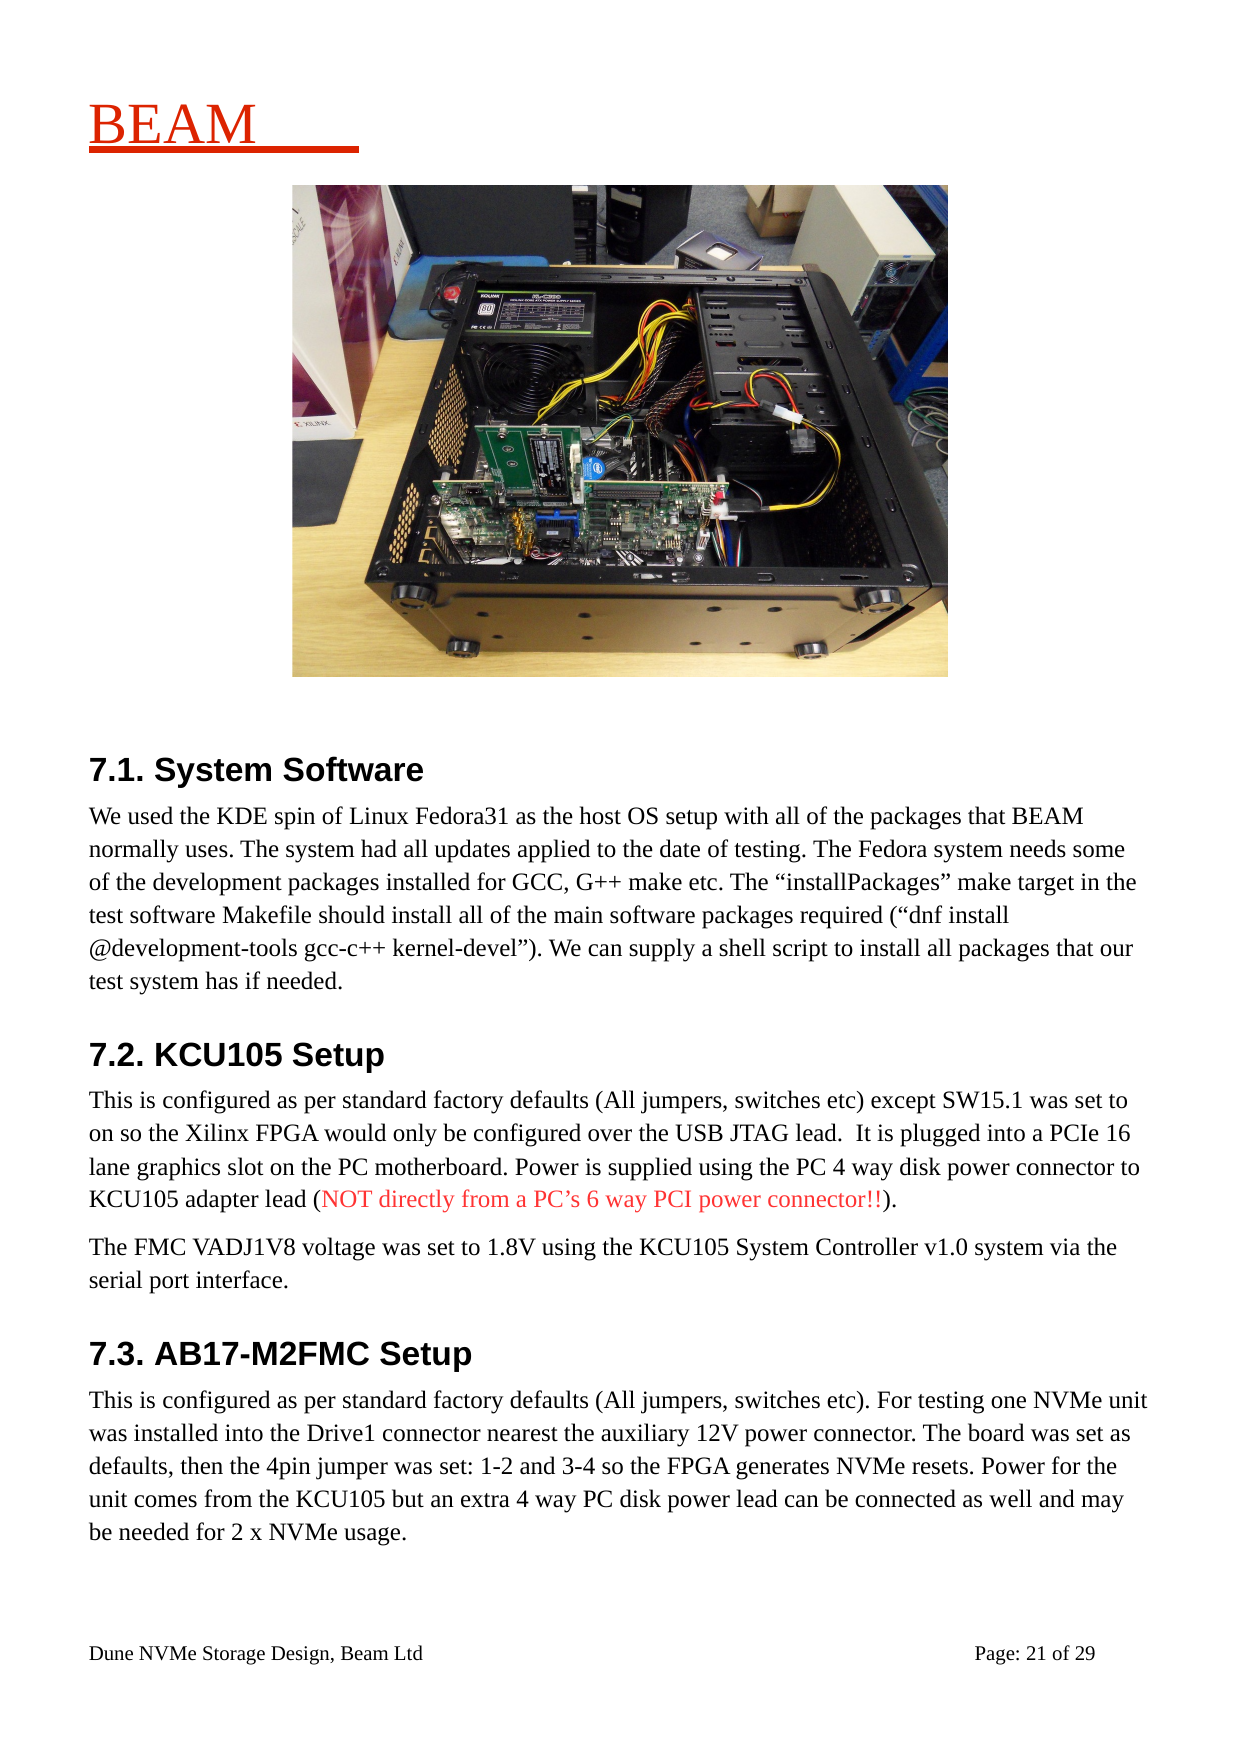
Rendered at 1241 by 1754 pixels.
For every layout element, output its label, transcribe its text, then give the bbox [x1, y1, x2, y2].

picture [292, 185, 948, 677]
text This is configured as per standard factory defaults (All jumpers, switches etc). For testing one NVMe unit was installed into the Drive1 connector nearest the auxiliary 12V power connector. The board was set as defaults, then the 4pin jumper was set: 1-2 and 3-4 so the FPGA generates NVMe resets. Power for the unit comes from the KCU105 but an extra 4 way PC disk power lead can be connected as well and may be needed for 2 x NVMe usage. [88, 1385, 1152, 1546]
text The FMC VADJ1V8 voltage was set to 1.8V using the KCU105 System Controller v1.0 system via the serial port interface. [88, 1232, 1152, 1294]
subtitle KCU105 Setup [88, 1034, 1152, 1073]
text We used the KDE spin of Linux Fedora31 as the host OS setup with all of the packages that BEAM normally uses. The system had all updates applied to the date of testing. The Fedora system needs some of the development packages installed for GCC, G++ make etc. The “installPackages” make target in the test software Makefile should install all of the main software packages required (“dnf install @development-tools gcc-c++ kernel-devel”). We can supply a shell script to install all packages that our test system has if needed. [88, 801, 1152, 995]
text This is configured as per standard factory defaults (All jumpers, switches etc) except SW15.1 was set to on so the Xilinx FPGA would only be configured over the USB JTAG lead. It is plugged into a PCIe 16 lane graphics slot on the PC motherboard. Power is supplied using the PC 4 way disk power connector to KCU105 adapter lead (NOT directly from a PC’s 6 way PCI power connector!!). [88, 1086, 1152, 1213]
subtitle AB17-M2FMC Setup [88, 1334, 1152, 1372]
subtitle System Software [88, 750, 1152, 788]
